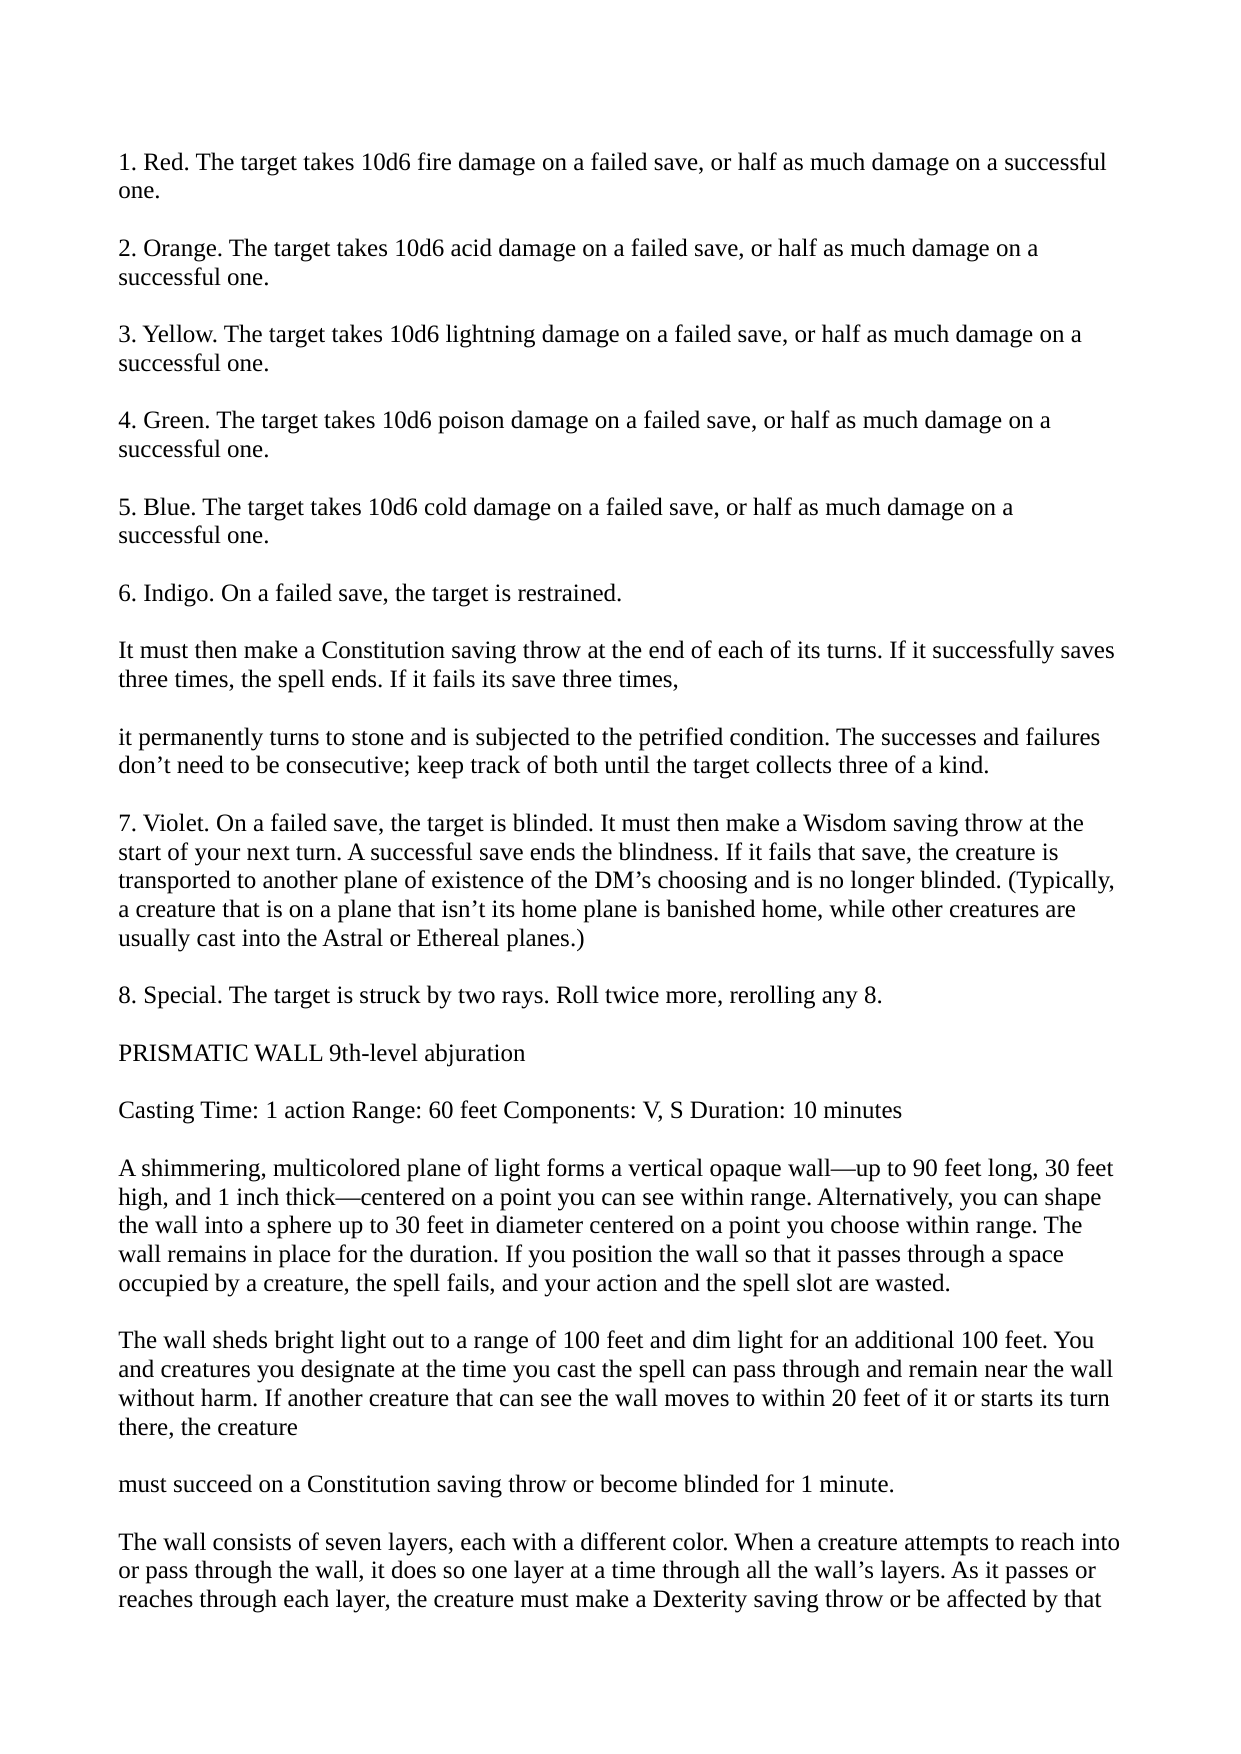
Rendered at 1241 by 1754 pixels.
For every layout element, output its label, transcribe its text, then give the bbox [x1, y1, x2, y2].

text 7. Violet. On a failed save, the target is blinded. It must then make a Wisdom saving throw at the start of your next turn. A successful save ends the blindness. If it fails that save, the creature is transported to another plane of existence of the DM’s choosing and is no longer blinded. (Typically, a creature that is on a plane that isn’t its home plane is banished home, while other creatures are usually cast into the Astral or Ethereal planes.) [118, 808, 1122, 952]
text 5. Blue. The target takes 10d6 cold damage on a failed save, or half as much damage on a successful one. [118, 492, 1122, 549]
text 1. Red. The target takes 10d6 fire damage on a failed save, or half as much damage on a successful one. [118, 147, 1122, 204]
text must succeed on a Constitution saving throw or become blinded for 1 minute. [118, 1469, 1122, 1498]
text 2. Orange. The target takes 10d6 acid damage on a failed save, or half as much damage on a successful one. [118, 233, 1122, 291]
text The wall sheds bright light out to a range of 100 feet and dim light for an additional 100 feet. You and creatures you designate at the time you cast the spell can pass through and remain near the wall without harm. If another creature that can see the wall moves to within 20 feet of it or starts its turn there, the creature [118, 1326, 1122, 1441]
text 8. Special. The target is struck by two rays. Roll twice more, rerolling any 8. [118, 981, 1122, 1009]
text Casting Time: 1 action Range: 60 feet Components: V, S Duration: 10 minutes [118, 1096, 1122, 1124]
text PRISMATIC WALL 9th-level abjuration [118, 1038, 1122, 1067]
text 3. Yellow. The target takes 10d6 lightning damage on a failed save, or half as much damage on a successful one. [118, 319, 1122, 377]
text It must then make a Constitution saving throw at the end of each of its turns. If it successfully saves three times, the spell ends. If it fails its save three times, [118, 636, 1122, 693]
text 4. Green. The target takes 10d6 poison damage on a failed save, or half as much damage on a successful one. [118, 406, 1122, 463]
text 6. Indigo. On a failed save, the target is restrained. [118, 578, 1122, 607]
text A shimmering, multicolored plane of light forms a vertical opaque wall—up to 90 feet long, 30 feet high, and 1 inch thick—centered on a point you can see within range. Alternatively, you can shape the wall into a sphere up to 30 feet in diameter centered on a point you choose within range. The wall remains in place for the duration. If you position the wall so that it passes through a space occupied by a creature, the spell fails, and your action and the spell slot are wasted. [118, 1153, 1122, 1297]
text The wall consists of seven layers, each with a different color. When a creature attempts to reach into or pass through the wall, it does so one layer at a time through all the wall’s layers. As it passes or reaches through each layer, the creature must make a Dexterity saving throw or be affected by that [118, 1527, 1122, 1613]
text it permanently turns to stone and is subjected to the petrified condition. The successes and failures don’t need to be consecutive; keep track of both until the target collects three of a kind. [118, 722, 1122, 779]
